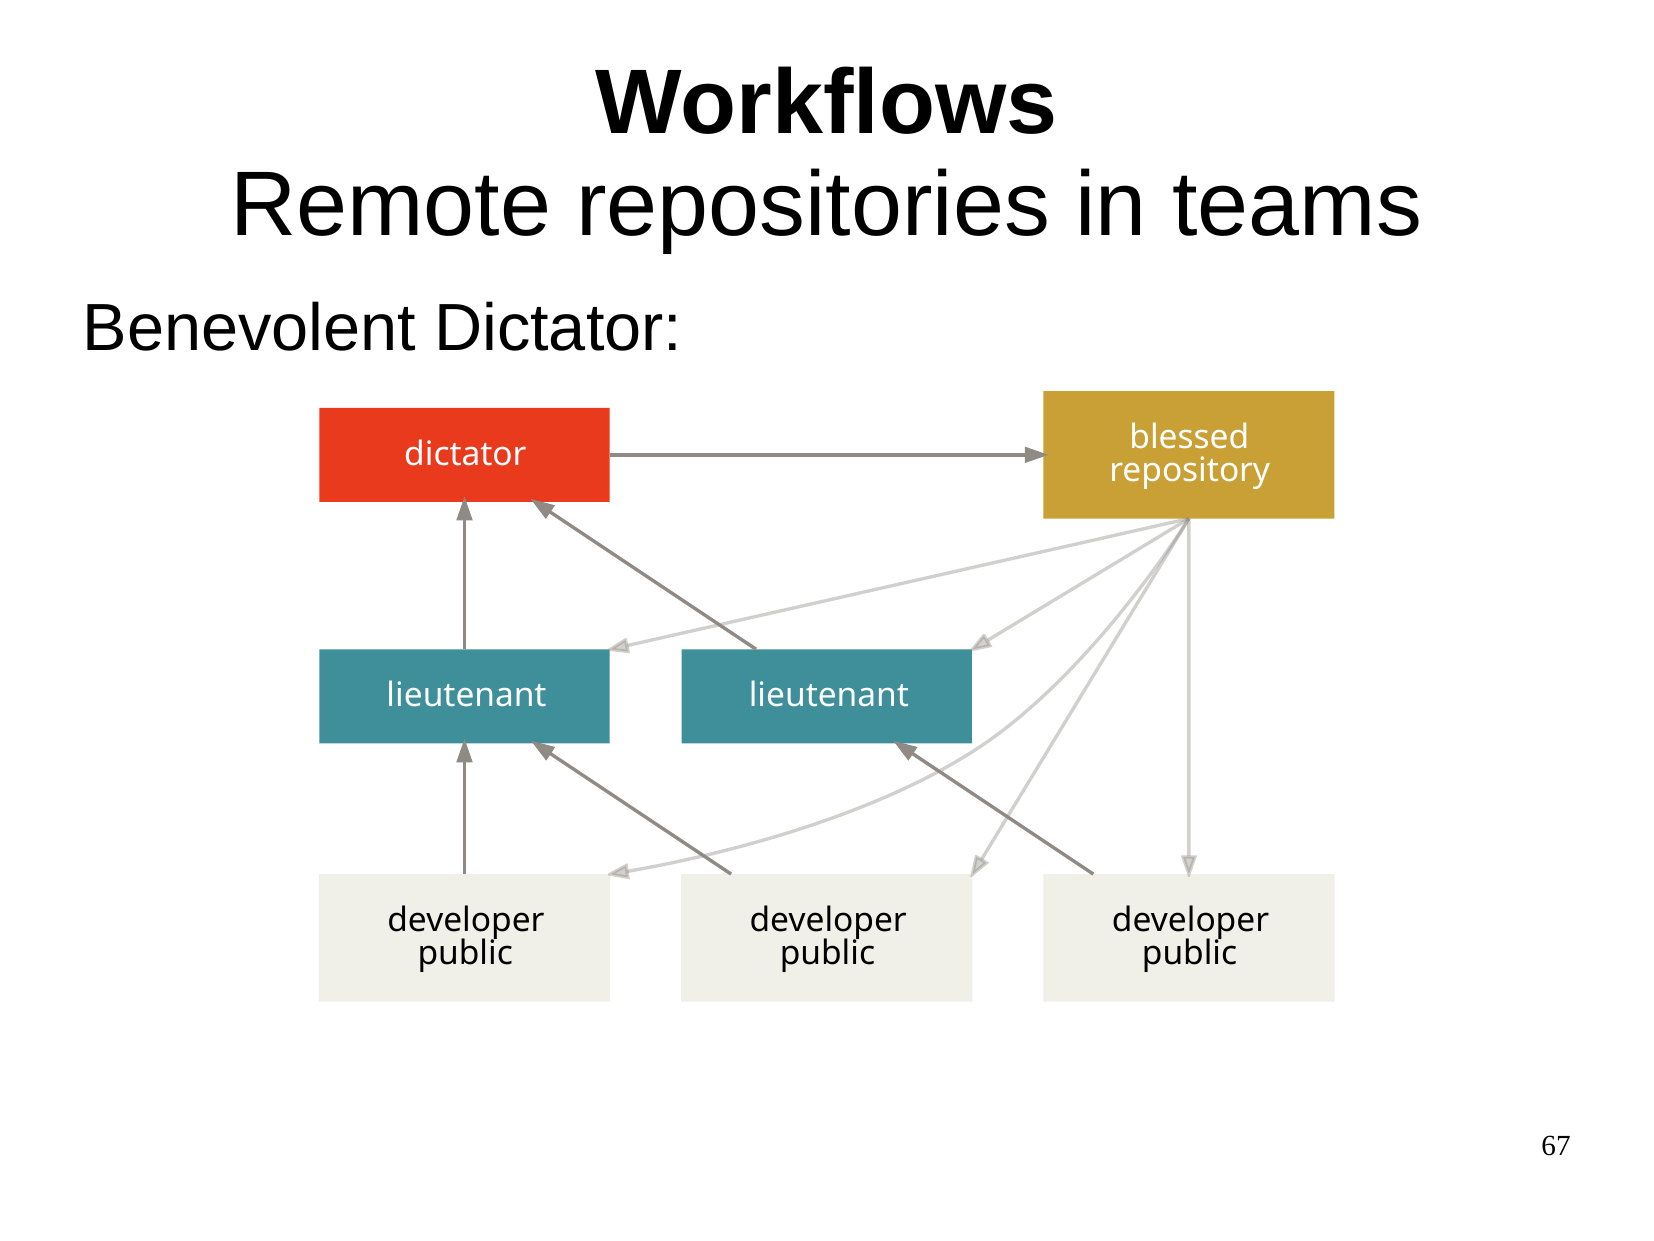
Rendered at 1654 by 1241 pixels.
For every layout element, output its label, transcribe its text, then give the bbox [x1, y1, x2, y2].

title Workflows Remote repositories in teams [82, 49, 1571, 257]
list Benevolent Dictator: [82, 290, 1571, 366]
picture [311, 383, 1343, 1009]
